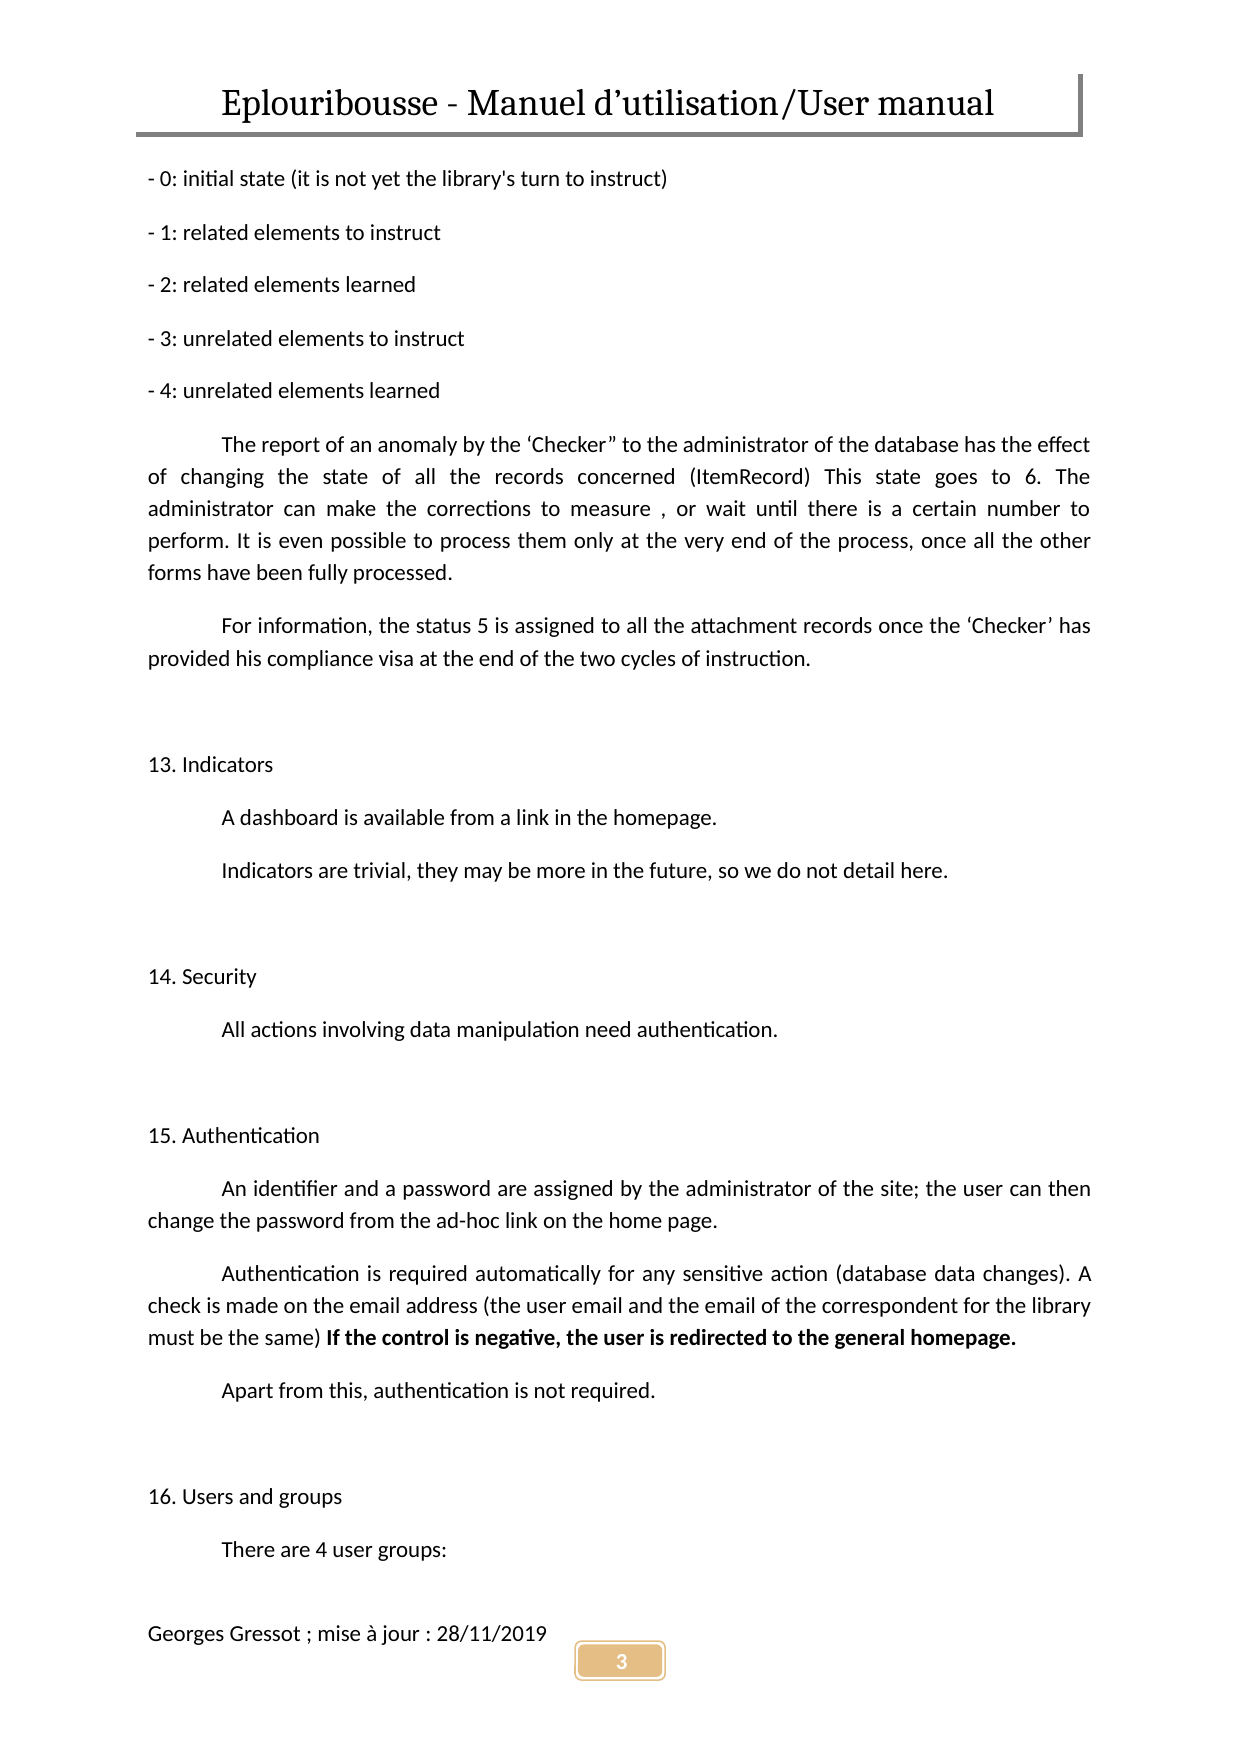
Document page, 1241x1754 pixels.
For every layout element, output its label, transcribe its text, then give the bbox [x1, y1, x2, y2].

text - 3: unrelated elements to instruct [148, 324, 1093, 352]
text 13. Indicators [148, 750, 1093, 778]
text 14. Security [148, 962, 1093, 990]
text - 2: related elements learned [148, 271, 1093, 299]
text 16. Users and groups [148, 1482, 1093, 1511]
text Authentication is required automatically for any sensitive action (database data changes). A check is made on the email address (the user email and the email of the correspondent for the library must be the same) If the control is negative, the user is redirected to the general homepage. [148, 1259, 1093, 1351]
text A dashboard is available from a link in the homepage. [148, 803, 1093, 831]
text The report of an anomaly by the ‘Checker” to the administrator of the database has the effect of changing the state of all the records concerned (ItemRecord) This state goes to 6. The administrator can make the corrections to measure , or wait until there is a certain number to perform. It is even possible to process them only at the very end of the process, once all the other forms have been fully processed. [148, 430, 1093, 586]
text - 0: initial state (it is not yet the library's turn to instruct) [148, 164, 1093, 193]
text 15. Authentication [148, 1121, 1093, 1149]
text - 4: unrelated elements learned [148, 377, 1093, 405]
text There are 4 user groups: [148, 1536, 1093, 1563]
text For information, the status 5 is assigned to all the attachment records once the ‘Checker’ has provided his compliance visa at the end of the two cycles of instruction. [148, 611, 1093, 672]
text An identifier and a password are assigned by the administrator of the site; the user can then change the password from the ad-hoc link on the home page. [148, 1174, 1093, 1234]
text All actions involving data manipulation need authentication. [148, 1015, 1093, 1043]
text Apart from this, authentication is not required. [148, 1376, 1093, 1404]
text Indicators are trivial, they may be more in the future, so we do not detail here. [148, 856, 1093, 884]
text - 1: related elements to instruct [148, 218, 1093, 246]
